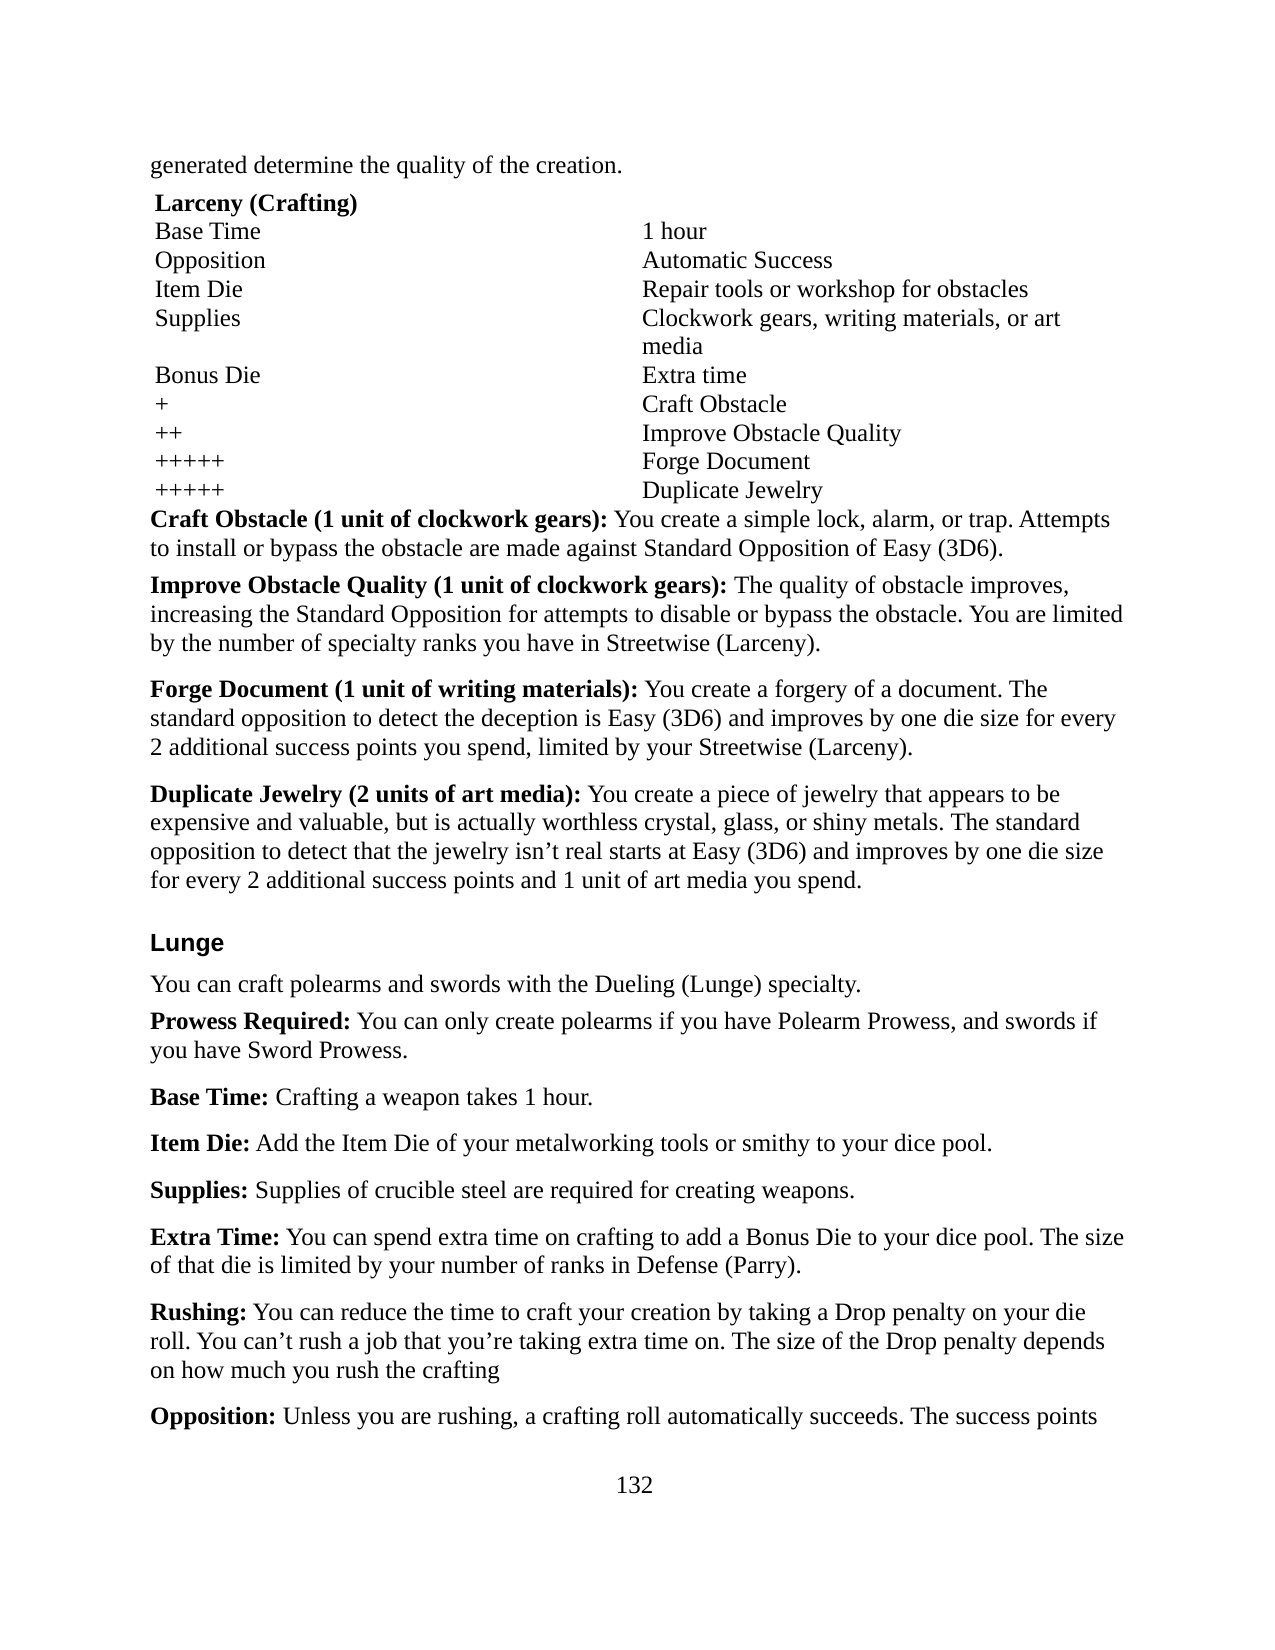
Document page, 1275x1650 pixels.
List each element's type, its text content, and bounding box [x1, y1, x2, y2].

table_cell Forge Document [638, 446, 1125, 475]
text Prowess Required: You can only create polearms if you have Polearm Prowess, and swords if you have Sword Prowess. [150, 1006, 1125, 1064]
text Item Die: Add the Item Die of your metalworking tools or smithy to your dice pool. [150, 1128, 1125, 1157]
table_header [638, 188, 1125, 216]
text Improve Obstacle Quality (1 unit of clockwork gears): The quality of obstacle improves, increasing the Standard Opposition for attempts to disable or bypass the obstacle. You are limited by the number of specialty ranks you have in Streetwise (Larceny). [150, 570, 1125, 657]
text Duplicate Jewelry (2 units of art media): You create a piece of jewelry that appears to be expensive and valuable, but is actually worthless crystal, glass, or shiny metals. The standard opposition to detect that the jewelry isn’t real starts at Easy (3D6) and improves by one die size for every 2 additional success points and 1 unit of art media you spend. [150, 779, 1125, 894]
table_cell + [150, 389, 637, 418]
text Craft Obstacle (1 unit of clockwork gears): You create a simple lock, alarm, or trap. Attempts to install or bypass the obstacle are made against Standard Opposition of Easy (3D6). [150, 504, 1125, 561]
table_cell Clockwork gears, writing materials, or art media [638, 303, 1125, 360]
table_cell Repair tools or workshop for obstacles [638, 274, 1125, 303]
text Base Time: Crafting a weapon takes 1 hour. [150, 1082, 1125, 1111]
table_cell Opposition [150, 245, 637, 274]
text Opposition: Unless you are rushing, a crafting roll automatically succeeds. The success points [150, 1401, 1125, 1430]
table_cell +++++ [150, 475, 637, 504]
table_cell Item Die [150, 274, 637, 303]
table_cell Duplicate Jewelry [638, 475, 1125, 504]
table_cell ++ [150, 418, 637, 446]
table_cell Improve Obstacle Quality [638, 418, 1125, 446]
table_cell Bonus Die [150, 360, 637, 389]
table_cell Automatic Success [638, 245, 1125, 274]
table_cell +++++ [150, 446, 637, 475]
text Forge Document (1 unit of writing materials): You create a forgery of a document. The standard opposition to detect the deception is Easy (3D6) and improves by one die size for every 2 additional success points you spend, limited by your Streetwise (Larceny). [150, 674, 1125, 761]
table_cell Base Time [150, 216, 637, 245]
table_cell Craft Obstacle [638, 389, 1125, 418]
text Extra Time: You can spend extra time on crafting to add a Bonus Die to your dice pool. The size of that die is limited by your number of ranks in Defense (Parry). [150, 1222, 1125, 1279]
subtitle Lunge [150, 928, 1125, 956]
text You can craft polearms and swords with the Dueling (Lunge) specialty. [150, 969, 1125, 997]
text generated determine the quality of the creation. [150, 150, 1125, 179]
table_cell Supplies [150, 303, 637, 360]
table_cell 1 hour [638, 216, 1125, 245]
table_cell Extra time [638, 360, 1125, 389]
text Rushing: You can reduce the time to craft your creation by taking a Drop penalty on your die roll. You can’t rush a job that you’re taking extra time on. The size of the Drop penalty depends on how much you rush the crafting [150, 1297, 1125, 1383]
table_header Larceny (Crafting) [150, 188, 637, 216]
text Supplies: Supplies of crucible steel are required for creating weapons. [150, 1175, 1125, 1204]
